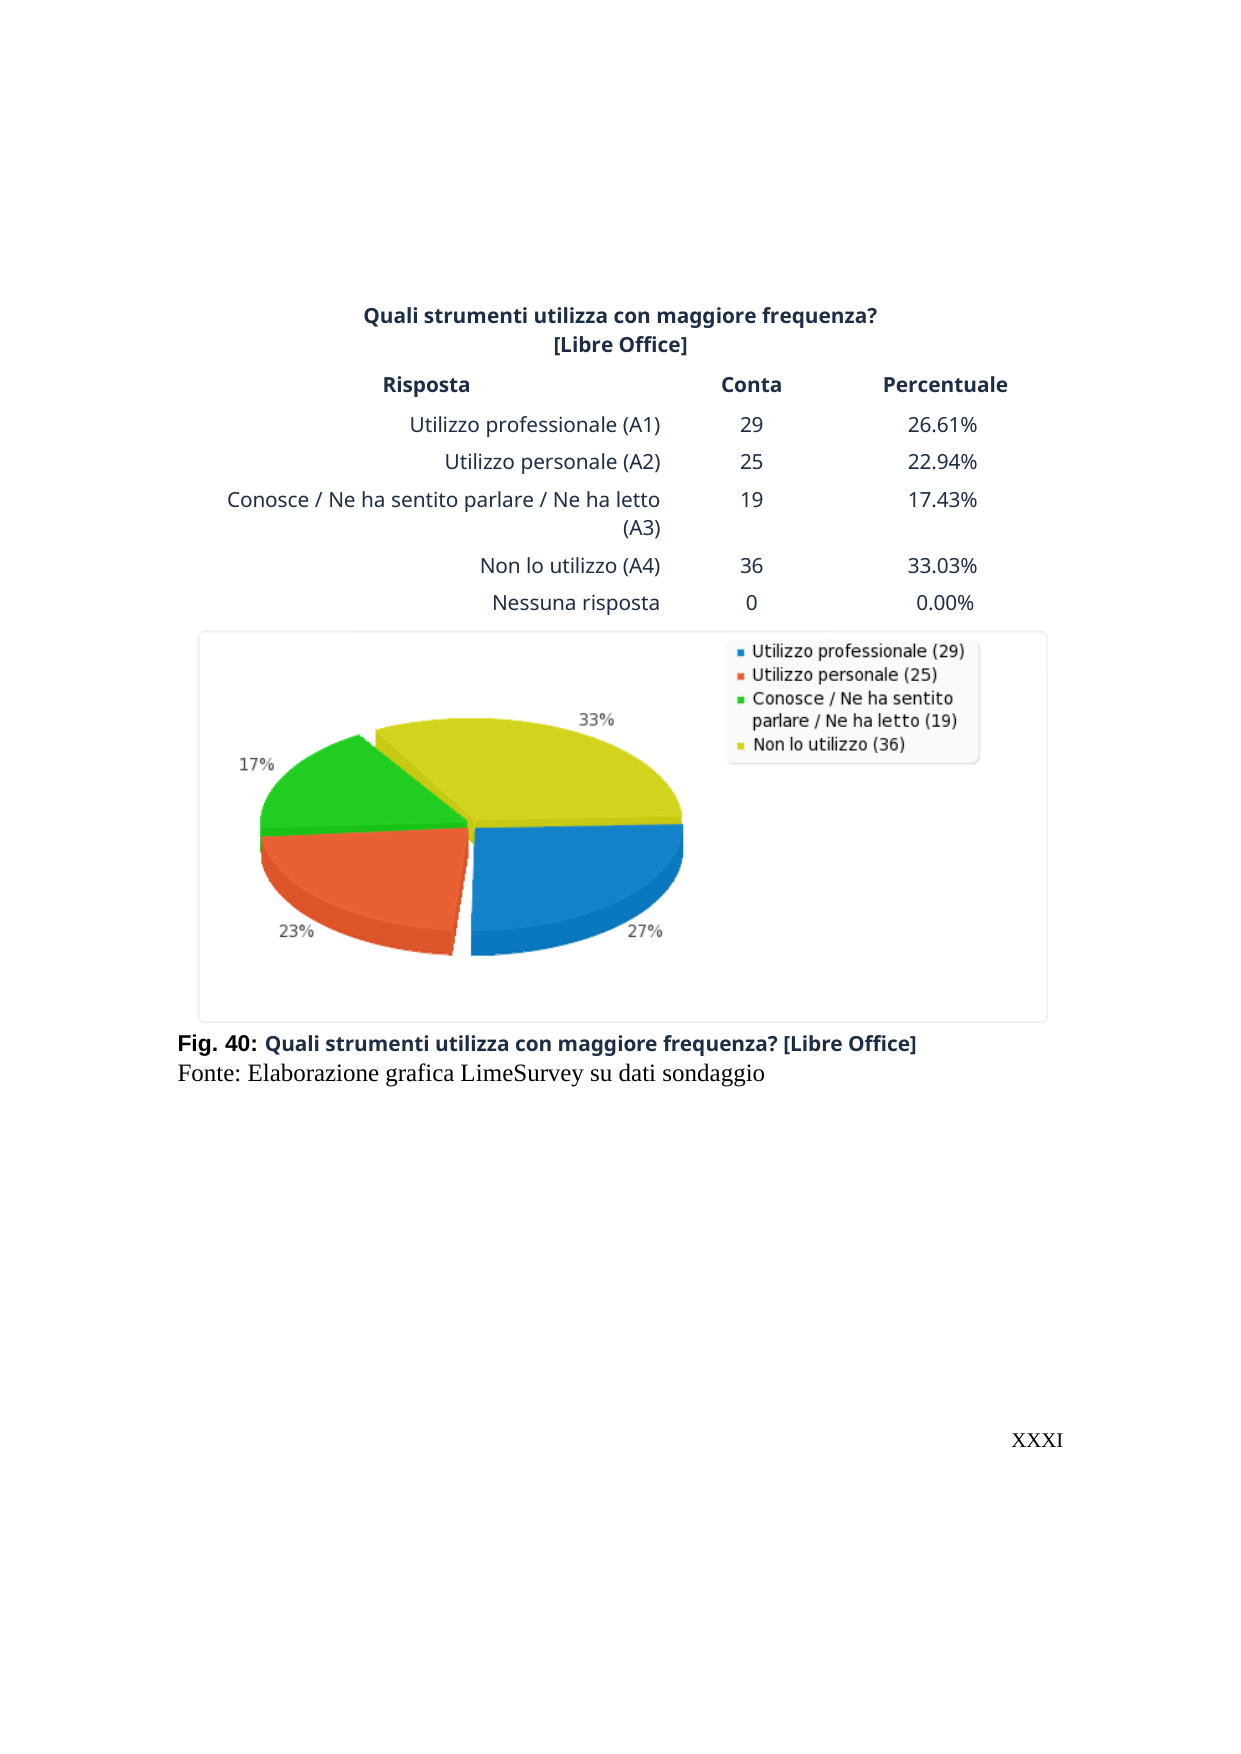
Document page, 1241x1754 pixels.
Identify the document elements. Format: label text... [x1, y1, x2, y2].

table_cell Risposta [177, 364, 676, 405]
table_cell 29 [676, 405, 827, 443]
picture [192, 626, 1048, 1023]
table_header Quali strumenti utilizza con maggiore frequenza? [Libre Office] [177, 295, 1063, 364]
table_cell 17.43% [827, 480, 1063, 546]
table_cell [177, 621, 1063, 1027]
table_cell 26.61% [827, 405, 1063, 443]
text Fonte: Elaborazione grafica LimeSurvey su dati sondaggio [177, 1059, 1063, 1087]
table_cell 19 [676, 480, 827, 546]
table_cell 0 [676, 584, 827, 621]
table_cell Conosce / Ne ha sentito parlare / Ne ha letto (A3) [177, 480, 676, 546]
table_cell Non lo utilizzo (A4) [177, 546, 676, 584]
text Fig. 40: Quali strumenti utilizza con maggiore frequenza? [Libre Office] [177, 1029, 1063, 1057]
table_cell Utilizzo professionale (A1) [177, 405, 676, 443]
table_cell Nessuna risposta [177, 584, 676, 621]
table_cell Conta [676, 364, 827, 405]
table_cell 25 [676, 443, 827, 480]
table_cell 33.03% [827, 546, 1063, 584]
table_cell Percentuale [827, 364, 1063, 405]
table_cell Utilizzo personale (A2) [177, 443, 676, 480]
table_cell 0.00% [827, 584, 1063, 621]
table_cell 22.94% [827, 443, 1063, 480]
table_cell 36 [676, 546, 827, 584]
